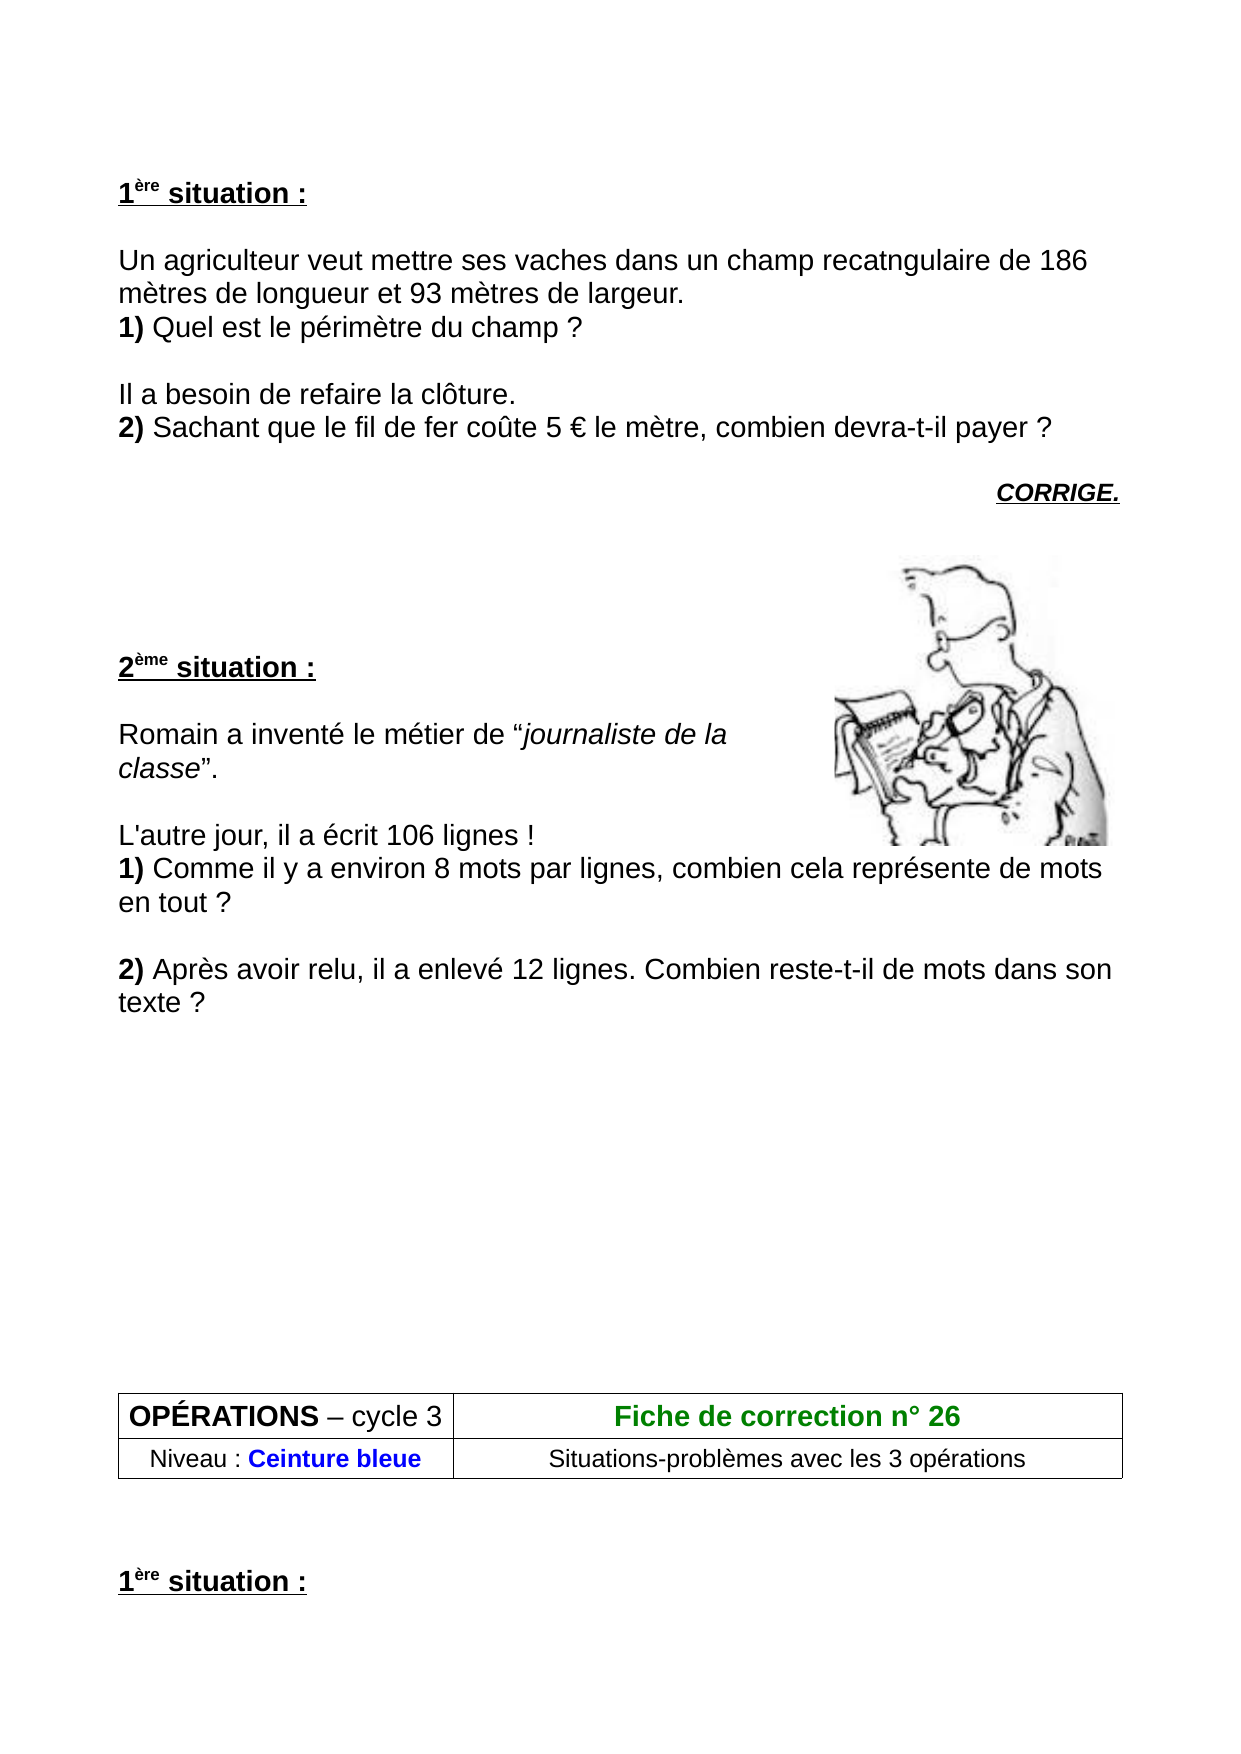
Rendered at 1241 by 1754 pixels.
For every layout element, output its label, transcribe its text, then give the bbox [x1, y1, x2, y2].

text 1ère situation : [118, 1564, 1122, 1598]
text Romain a inventé le métier de “journaliste de la classe”. [118, 717, 834, 784]
text 2ème situation : [118, 650, 834, 683]
picture [834, 555, 1115, 846]
table_header Fiche de correction n° 26 [454, 1394, 1122, 1438]
text 2) Après avoir relu, il a enlevé 12 lignes. Combien reste-t-il de mots dans son texte ? [118, 952, 1122, 1019]
table_header opérations – cycle 3 [119, 1394, 453, 1438]
text Il a besoin de refaire la clôture. [118, 377, 1122, 410]
text 1) Quel est le périmètre du champ ? [118, 310, 1122, 343]
table_cell Niveau : Ceinture bleue [119, 1439, 453, 1478]
text 2) Sachant que le fil de fer coûte 5 € le mètre, combien devra-t-il payer ? [118, 410, 1122, 444]
table_cell Situations-problèmes avec les 3 opérations [454, 1439, 1122, 1478]
text L'autre jour, il a écrit 106 lignes ! [118, 818, 1122, 851]
text 1ère situation : [118, 176, 1122, 209]
text Un agriculteur veut mettre ses vaches dans un champ recatngulaire de 186 mètres de longueur et 93 mètres de largeur. [118, 243, 1122, 310]
text CORRIGE. [118, 477, 1122, 506]
text 1) Comme il y a environ 8 mots par lignes, combien cela représente de mots en tout ? [118, 851, 1122, 918]
